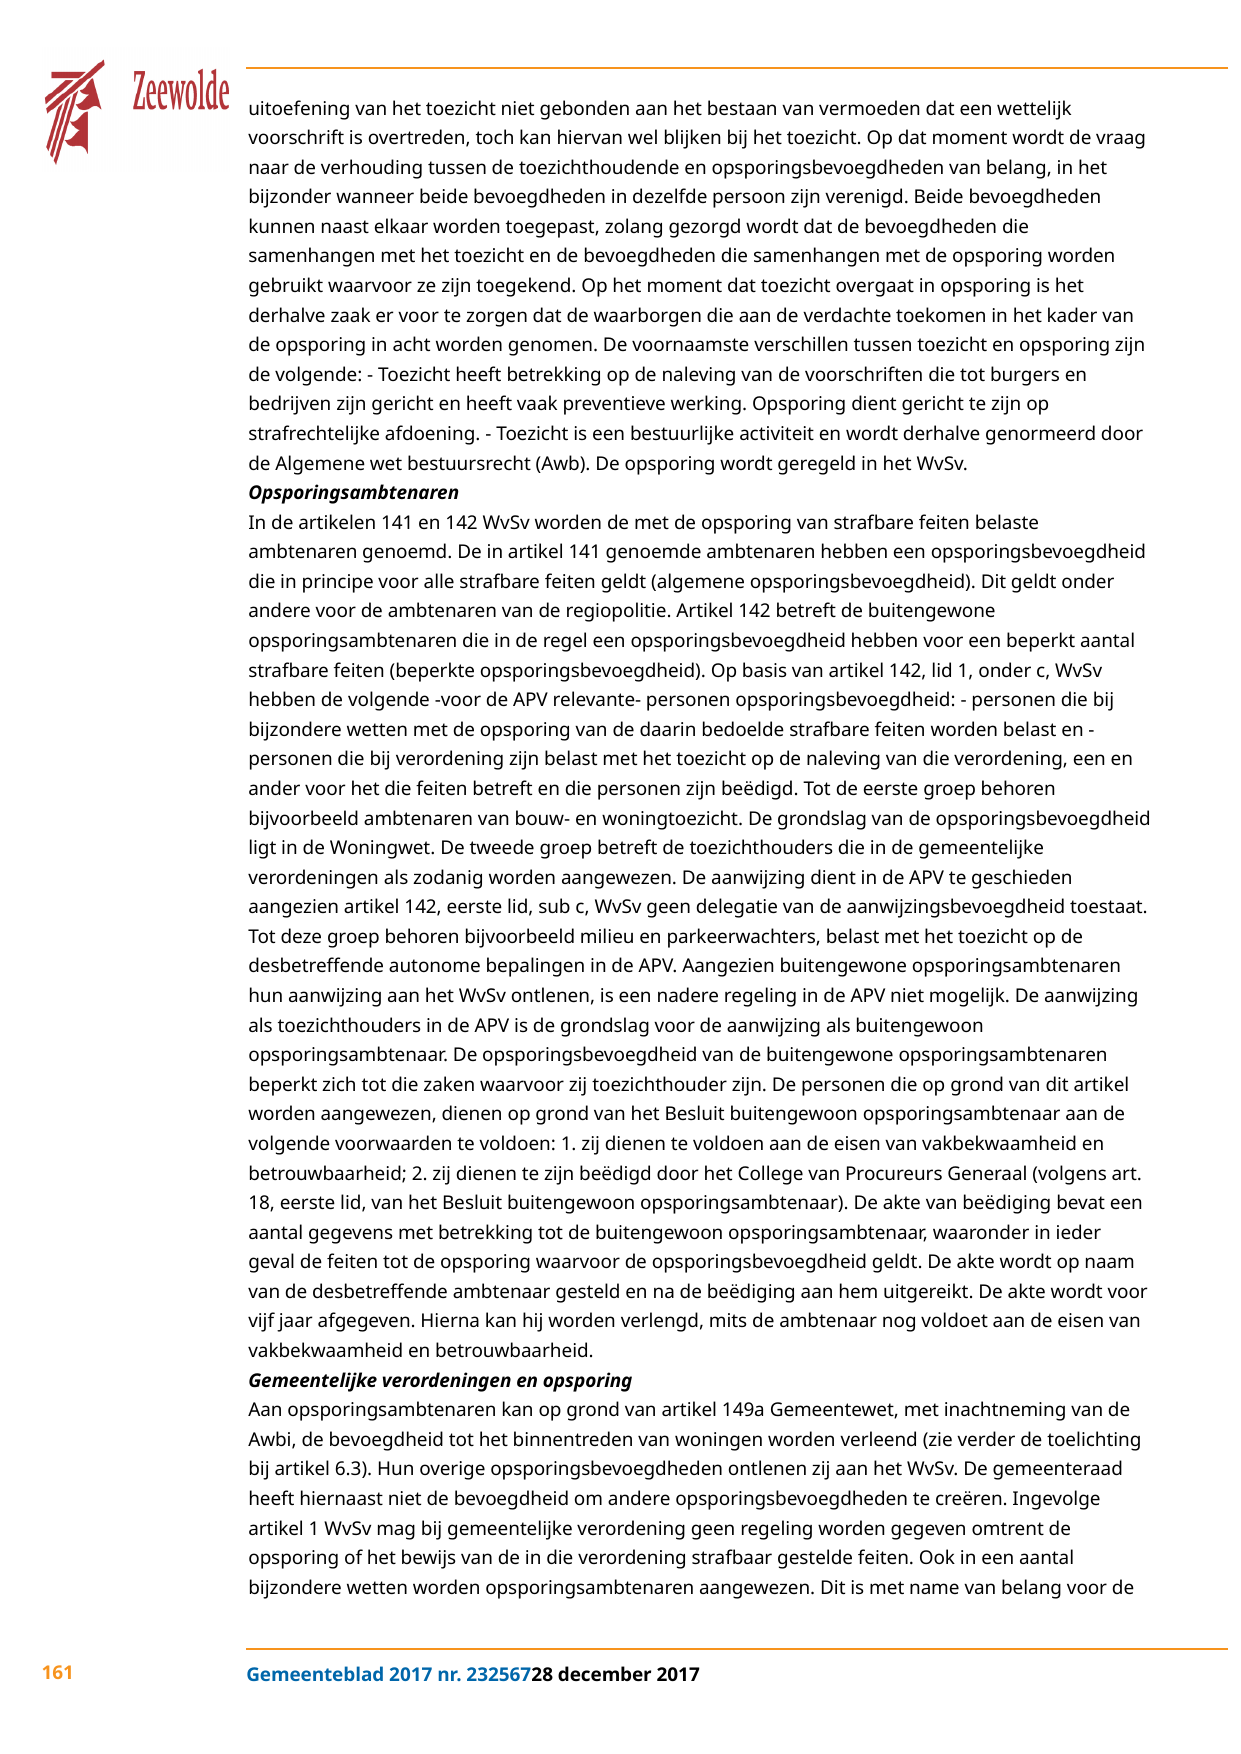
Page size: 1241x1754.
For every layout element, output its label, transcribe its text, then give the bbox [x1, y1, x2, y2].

text uitoefening van het toezicht niet gebonden aan het bestaan van vermoeden dat een wettelijk voorschrift is overtreden, toch kan hiervan wel blijken bij het toezicht. Op dat moment wordt de vraag naar de verhouding tussen de toezichthoudende en opsporingsbevoegdheden van belang, in het bijzonder wanneer beide bevoegdheden in dezelfde persoon zijn verenigd. Beide bevoegdheden kunnen naast elkaar worden toegepast, zolang gezorgd wordt dat de bevoegdheden die samenhangen met het toezicht en de bevoegdheden die samenhangen met de opsporing worden gebruikt waarvoor ze zijn toegekend. Op het moment dat toezicht overgaat in opsporing is het derhalve zaak er voor te zorgen dat de waarborgen die aan de verdachte toekomen in het kader van de opsporing in acht worden genomen. De voornaamste verschillen tussen toezicht en opsporing zijn de volgende: - Toezicht heeft betrekking op de naleving van de voorschriften die tot burgers en bedrijven zijn gericht en heeft vaak preventieve werking. Opsporing dient gericht te zijn op strafrechtelijke afdoening. - Toezicht is een bestuurlijke activiteit en wordt derhalve genormeerd door de Algemene wet bestuursrecht (Awb). De opsporing wordt geregeld in het WvSv. [248, 95, 1152, 476]
text Opsporingsambtenaren [248, 479, 1152, 505]
picture [41, 47, 231, 172]
text Gemeentelijke verordeningen en opsporing [248, 1367, 1152, 1393]
text Aan opsporingsambtenaren kan op grond van artikel 149a Gemeentewet, met inachtneming van de Awbi, de bevoegdheid tot het binnentreden van woningen worden verleend (zie verder de toelichting bij artikel 6.3). Hun overige opsporingsbevoegdheden ontlenen zij aan het WvSv. De gemeenteraad heeft hiernaast niet de bevoegdheid om andere opsporingsbevoegdheden te creëren. Ingevolge artikel 1 WvSv mag bij gemeentelijke verordening geen regeling worden gegeven omtrent de opsporing of het bewijs van de in die verordening strafbaar gestelde feiten. Ook in een aantal bijzondere wetten worden opsporingsambtenaren aangewezen. Dit is met name van belang voor de [248, 1396, 1152, 1600]
text In de artikelen 141 en 142 WvSv worden de met de opsporing van strafbare feiten belaste ambtenaren genoemd. De in artikel 141 genoemde ambtenaren hebben een opsporingsbevoegdheid die in principe voor alle strafbare feiten geldt (algemene opsporingsbevoegdheid). Dit geldt onder andere voor de ambtenaren van de regiopolitie. Artikel 142 betreft de buitengewone opsporingsambtenaren die in de regel een opsporingsbevoegdheid hebben voor een beperkt aantal strafbare feiten (beperkte opsporingsbevoegdheid). Op basis van artikel 142, lid 1, onder c, WvSv hebben de volgende -voor de APV relevante- personen opsporingsbevoegdheid: - personen die bij bijzondere wetten met de opsporing van de daarin bedoelde strafbare feiten worden belast en - personen die bij verordening zijn belast met het toezicht op de naleving van die verordening, een en ander voor het die feiten betreft en die personen zijn beëdigd. Tot de eerste groep behoren bijvoorbeeld ambtenaren van bouw- en woningtoezicht. De grondslag van de opsporingsbevoegdheid ligt in de Woningwet. De tweede groep betreft de toezichthouders die in de gemeentelijke verordeningen als zodanig worden aangewezen. De aanwijzing dient in de APV te geschieden aangezien artikel 142, eerste lid, sub c, WvSv geen delegatie van de aanwijzingsbevoegdheid toestaat. Tot deze groep behoren bijvoorbeeld milieu en parkeerwachters, belast met het toezicht op de desbetreffende autonome bepalingen in de APV. Aangezien buitengewone opsporingsambtenaren hun aanwijzing aan het WvSv ontlenen, is een nadere regeling in de APV niet mogelijk. De aanwijzing als toezichthouders in de APV is de grondslag voor de aanwijzing als buitengewoon opsporingsambtenaar. De opsporingsbevoegdheid van de buitengewone opsporingsambtenaren beperkt zich tot die zaken waarvoor zij toezichthouder zijn. De personen die op grond van dit artikel worden aangewezen, dienen op grond van het Besluit buitengewoon opsporingsambtenaar aan de volgende voorwaarden te voldoen: 1. zij dienen te voldoen aan de eisen van vakbekwaamheid en betrouwbaarheid; 2. zij dienen te zijn beëdigd door het College van Procureurs Generaal (volgens art. 18, eerste lid, van het Besluit buitengewoon opsporingsambtenaar). De akte van beëdiging bevat een aantal gegevens met betrekking tot de buitengewoon opsporingsambtenaar, waaronder in ieder geval de feiten tot de opsporing waarvoor de opsporingsbevoegdheid geldt. De akte wordt op naam van de desbetreffende ambtenaar gesteld en na de beëdiging aan hem uitgereikt. De akte wordt voor vijf jaar afgegeven. Hierna kan hij worden verlengd, mits de ambtenaar nog voldoet aan de eisen van vakbekwaamheid en betrouwbaarheid. [248, 509, 1152, 1363]
